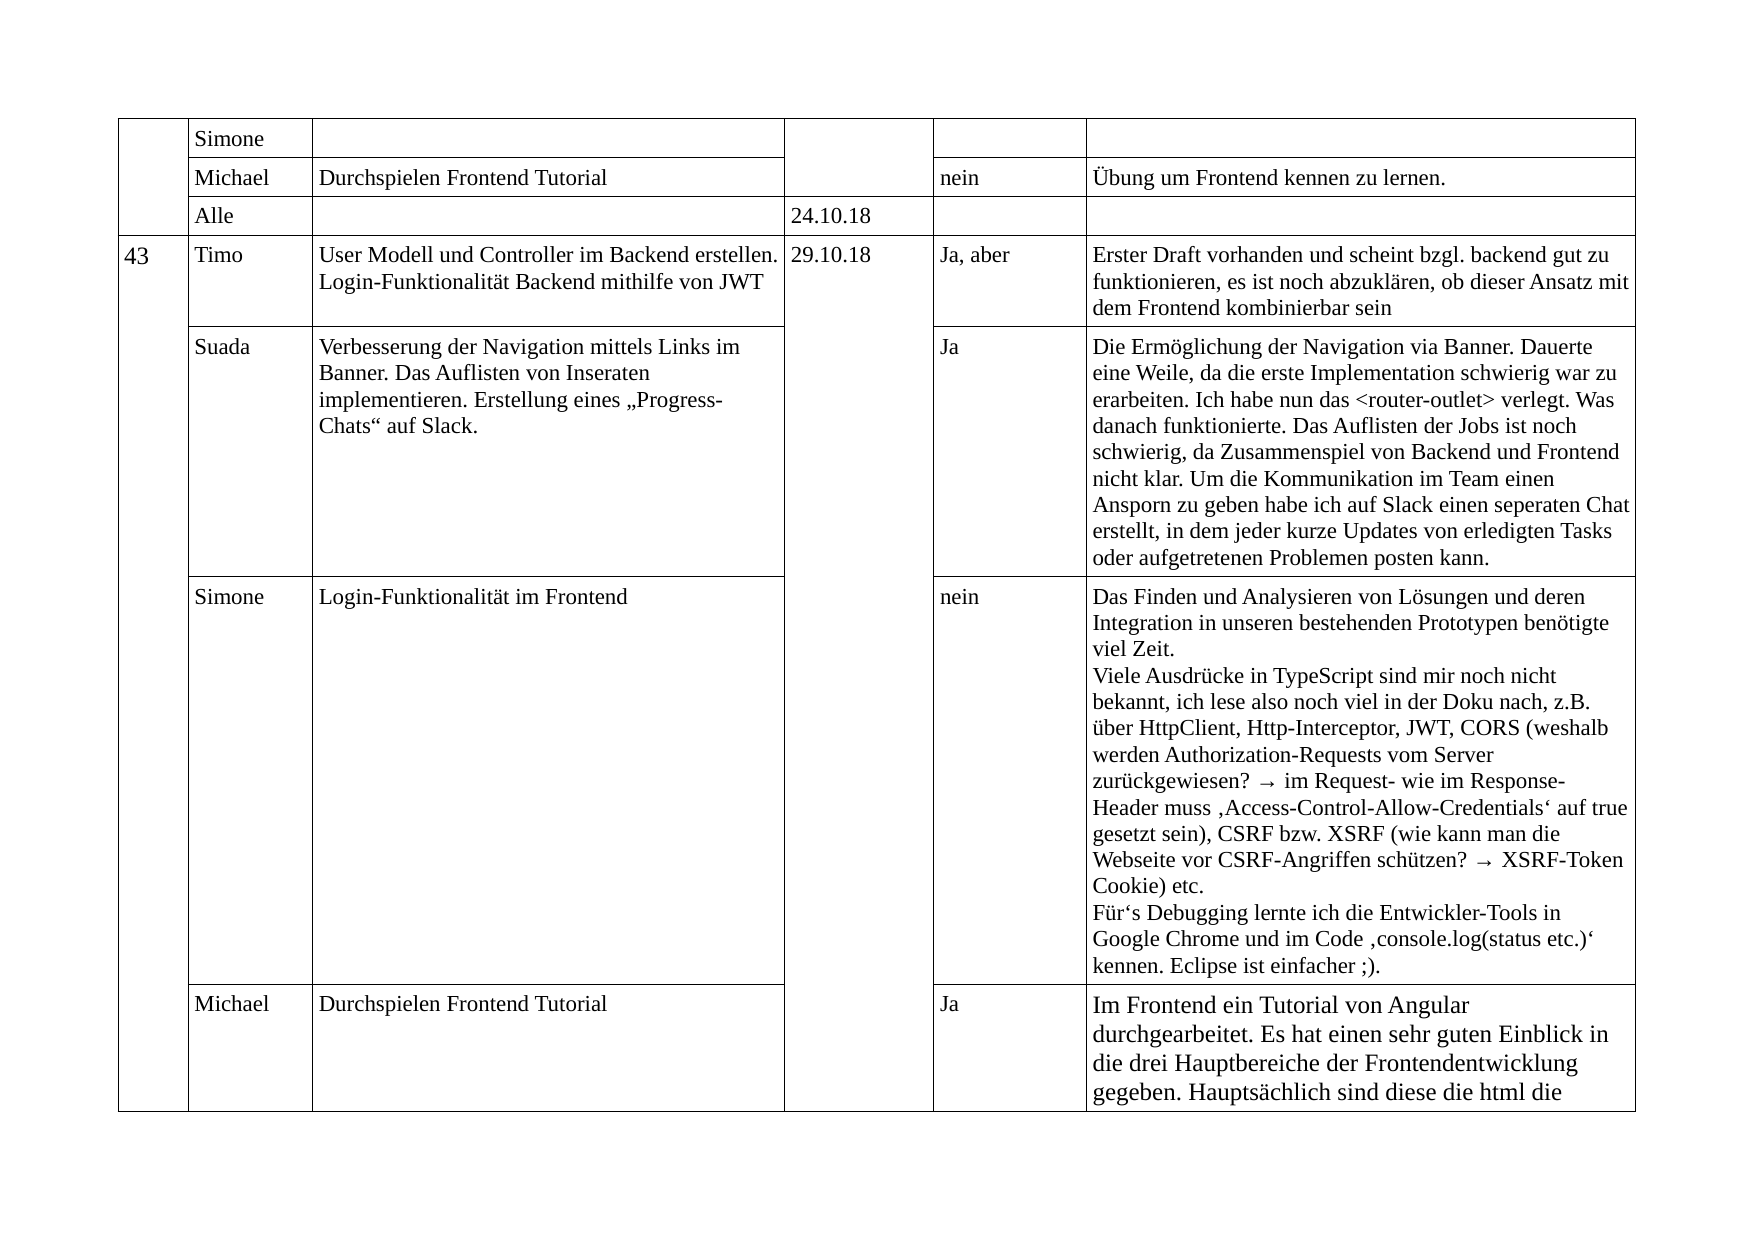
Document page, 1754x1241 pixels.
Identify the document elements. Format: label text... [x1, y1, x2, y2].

table_cell Das Finden und Analysieren von Lösungen und deren Integration in unseren bestehenden Prototypen benötigte viel Zeit. Viele Ausdrücke in TypeScript sind mir noch nicht bekannt, ich lese also noch viel in der Doku nach, z.B. über HttpClient, Http-Interceptor, JWT, CORS (weshalb werden Authorization-Requests vom Server zurückgewiesen? → im Request- wie im Response-Header muss ‚Access-Control-Allow-Credentials‘ auf true gesetzt sein), CSRF bzw. XSRF (wie kann man die Webseite vor CSRF-Angriffen schützen? → XSRF-Token Cookie) etc. Für‘s Debugging lernte ich die Entwickler-Tools in Google Chrome und im Code ‚console.log(status etc.)‘ kennen. Eclipse ist einfacher ;). [1087, 577, 1635, 984]
table_cell nein [934, 577, 1086, 984]
table_cell Im Frontend ein Tutorial von Angular durchgearbeitet. Es hat einen sehr guten Einblick in die drei Hauptbereiche der Frontendentwicklung gegeben. Hauptsächlich sind diese die html die [1087, 985, 1635, 1111]
table_cell Verbesserung der Navigation mittels Links im Banner. Das Auflisten von Inseraten implementieren. Erstellung eines „Progress-Chats“ auf Slack. [313, 327, 784, 576]
table_cell [313, 197, 784, 235]
table_cell Simone [189, 577, 312, 984]
table_cell [119, 119, 188, 235]
table_cell nein [934, 158, 1086, 196]
table_cell Suada [189, 327, 312, 576]
table_cell [934, 197, 1086, 235]
table_cell Timo [189, 236, 312, 326]
table_cell [934, 119, 1086, 157]
table_cell Übung um Frontend kennen zu lernen. [1087, 158, 1635, 196]
table_cell Ja [934, 327, 1086, 576]
table_cell Durchspielen Frontend Tutorial [313, 158, 784, 196]
table_cell Login-Funktionalität im Frontend [313, 577, 784, 984]
table_cell Ja, aber [934, 236, 1086, 326]
table_cell Ja [934, 985, 1086, 1111]
table_cell [313, 119, 784, 157]
table_cell Simone [189, 119, 312, 157]
table_cell Die Ermöglichung der Navigation via Banner. Dauerte eine Weile, da die erste Implementation schwierig war zu erarbeiten. Ich habe nun das <router-outlet> verlegt. Was danach funktionierte. Das Auflisten der Jobs ist noch schwierig, da Zusammenspiel von Backend und Frontend nicht klar. Um die Kommunikation im Team einen Ansporn zu geben habe ich auf Slack einen seperaten Chat erstellt, in dem jeder kurze Updates von erledigten Tasks oder aufgetretenen Problemen posten kann. [1087, 327, 1635, 576]
table_cell [1087, 197, 1635, 235]
table_cell Michael [189, 158, 312, 196]
table_cell Michael [189, 985, 312, 1111]
table_cell [785, 119, 933, 196]
table_cell 43 [119, 236, 188, 1111]
table_cell 29.10.18 [785, 236, 933, 1111]
table_cell Alle [189, 197, 312, 235]
table_cell 24.10.18 [785, 197, 933, 235]
table_cell [1087, 119, 1635, 157]
table_cell Erster Draft vorhanden und scheint bzgl. backend gut zu funktionieren, es ist noch abzuklären, ob dieser Ansatz mit dem Frontend kombinierbar sein [1087, 236, 1635, 326]
table_cell Durchspielen Frontend Tutorial [313, 985, 784, 1111]
table_cell User Modell und Controller im Backend erstellen. Login-Funktionalität Backend mithilfe von JWT [313, 236, 784, 326]
